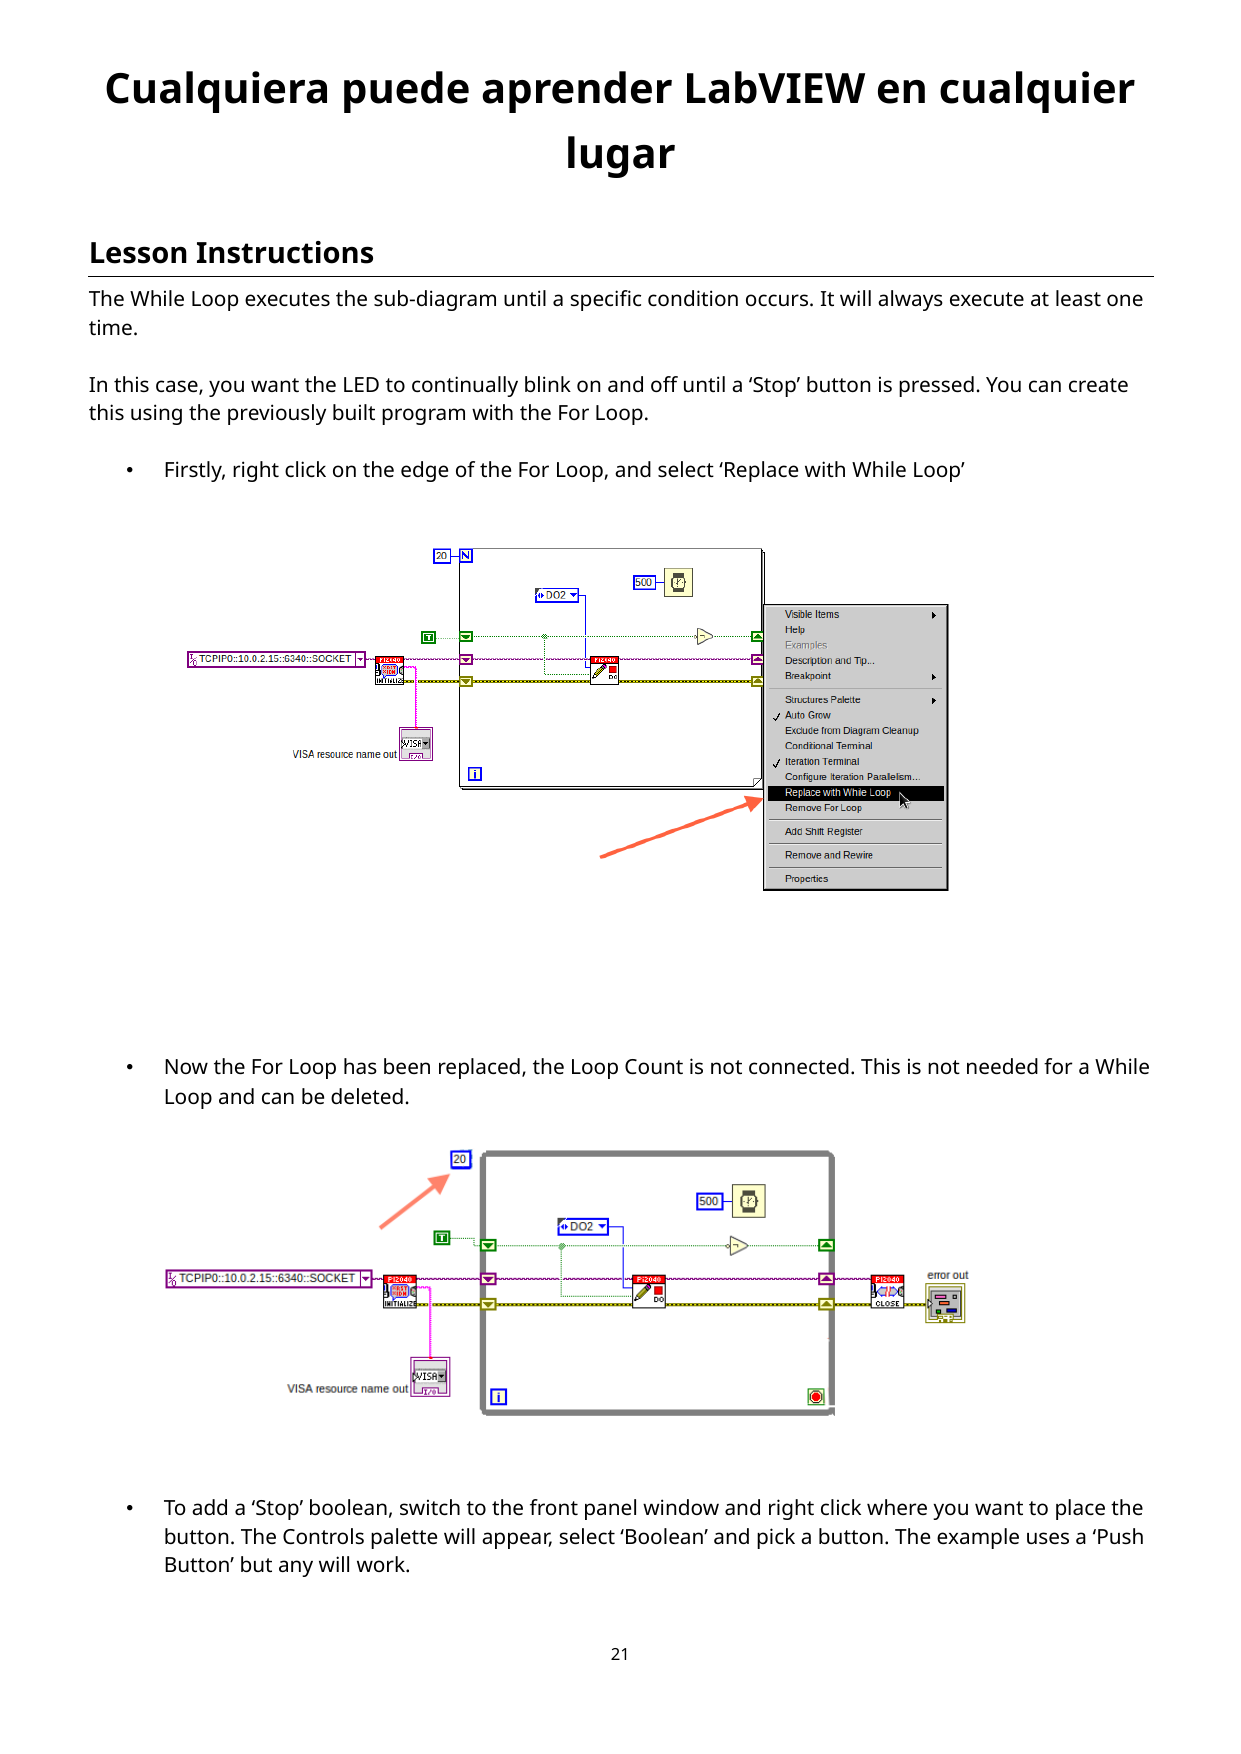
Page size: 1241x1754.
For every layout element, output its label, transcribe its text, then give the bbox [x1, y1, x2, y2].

picture [154, 1141, 970, 1430]
list To add a ‘Stop’ boolean, switch to the front panel window and right click where you want to place the button. The Controls palette will appear, select ‘Boolean’ and pick a button. The example uses a ‘Push Button’ but any will work. [126, 1493, 1152, 1579]
picture [167, 498, 959, 929]
text In this case, you want the LED to continually blink on and off until a ‘Stop’ button is pressed. You can create this using the previously built program with the For Loop. [88, 370, 1152, 427]
list Now the For Loop has been replaced, the Loop Count is not connected. This is not needed for a While Loop and can be deleted. [126, 1052, 1152, 1111]
subtitle Lesson Instructions [88, 232, 1152, 272]
text The While Loop executes the sub-diagram until a specific condition occurs. It will always execute at least one time. [88, 284, 1152, 341]
list Firstly, right click on the edge of the For Loop, and select ‘Replace with While Loop’ [126, 455, 1152, 483]
